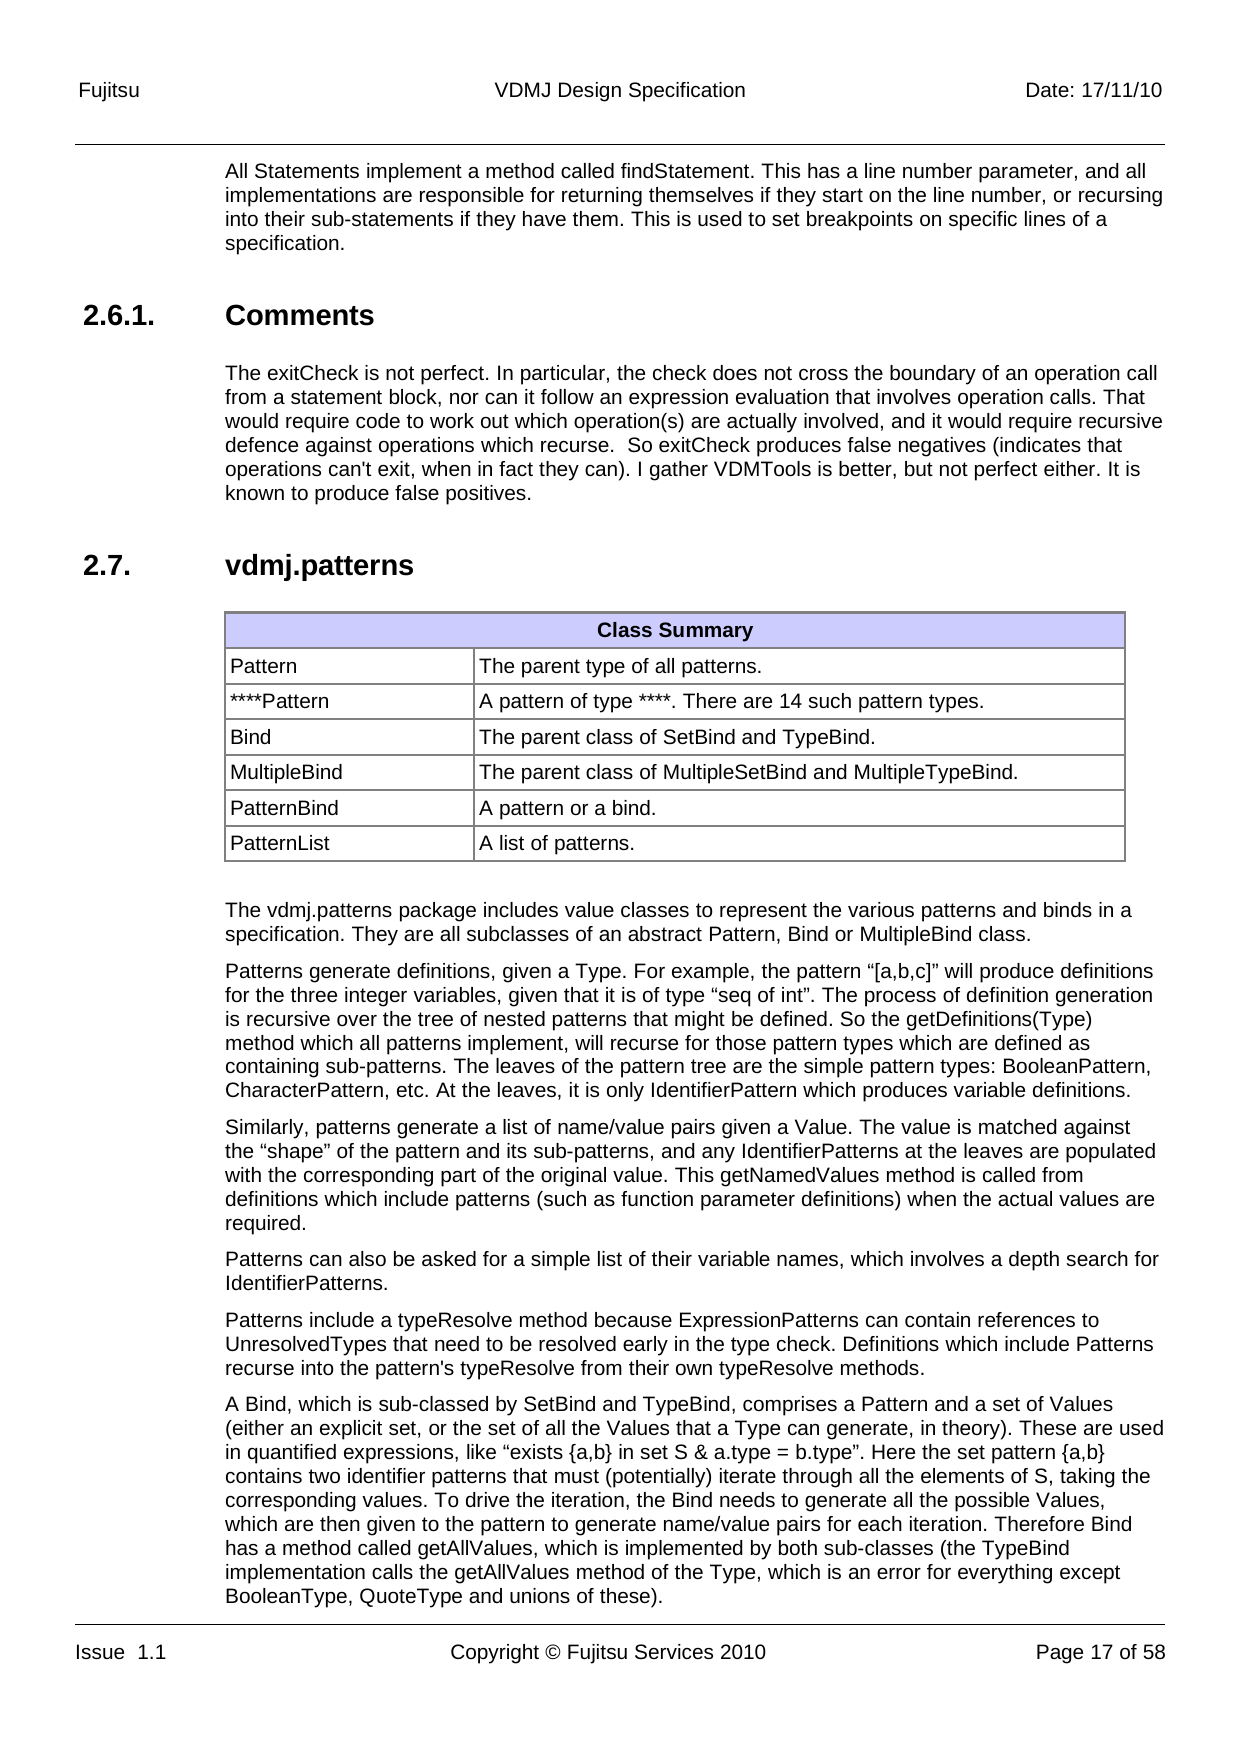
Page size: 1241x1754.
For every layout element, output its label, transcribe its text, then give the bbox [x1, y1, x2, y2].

table_cell A pattern or a bind. [475, 791, 1124, 824]
text Similarly, patterns generate a list of name/value pairs given a Value. The value is matched against the “shape” of the pattern and its sub-patterns, and any IdentifierPatterns at the leaves are populated with the corresponding part of the original value. This getNamedValues method is called from definitions which include patterns (such as function parameter definitions) when the actual values are required. [225, 1115, 1165, 1235]
table_cell ****Pattern [226, 685, 473, 718]
table_cell A pattern of type ****. There are 14 such pattern types. [475, 685, 1124, 718]
table_cell A list of patterns. [475, 827, 1124, 860]
table_cell PatternList [226, 827, 473, 860]
text The exitCheck is not perfect. In particular, the check does not cross the boundary of an operation call from a statement block, nor can it follow an expression evaluation that involves operation calls. That would require code to work out which operation(s) are actually involved, and it would require recursive defence against operations which recurse. So exitCheck produces false negatives (indicates that operations can't exit, when in fact they can). I gather VDMTools is better, but not perfect either. It is known to produce false positives. [225, 362, 1165, 505]
table_header Class Summary [226, 614, 1124, 647]
table_cell Bind [226, 720, 473, 753]
text A Bind, which is sub-classed by SetBind and TypeBind, comprises a Pattern and a set of Values (either an explicit set, or the set of all the Values that a Type can generate, in theory). These are used in quantified expressions, like “exists {a,b} in set S & a.type = b.type”. Here the set pattern {a,b} contains two identifier patterns that must (potentially) iterate through all the elements of S, taking the corresponding values. To drive the iteration, the Bind needs to generate all the possible Values, which are then given to the pattern to generate name/value pairs for each iteration. Therefore Bind has a method called getAllValues, which is implemented by both sub-classes (the TypeBind implementation calls the getAllValues method of the Type, which is an error for everything except BooleanType, QuoteType and unions of these). [225, 1392, 1165, 1608]
text Patterns generate definitions, given a Type. For example, the pattern “[a,b,c]” will produce definitions for the three integer variables, given that it is of type “seq of int”. The process of definition generation is recursive over the tree of nested patterns that might be defined. So the getDefinitions(Type) method which all patterns implement, will recurse for those pattern types which are defined as containing sub-patterns. The leaves of the pattern tree are the simple pattern types: BooleanPattern, CharacterPattern, etc. At the leaves, it is only IdentifierPattern which produces variable definitions. [225, 959, 1165, 1103]
text All Statements implement a method called findStatement. This has a line number parameter, and all implementations are responsible for returning themselves if they start on the line number, or recursing into their sub-statements if they have them. This is used to set breakpoints on specific lines of a specification. [225, 160, 1165, 256]
subtitle Comments [75, 298, 1165, 332]
subtitle vdmj.patterns [75, 548, 1165, 581]
table_cell The parent type of all patterns. [475, 649, 1124, 682]
table_cell Pattern [226, 649, 473, 682]
text The vdmj.patterns package includes value classes to represent the various patterns and binds in a specification. They are all subclasses of an abstract Pattern, Bind or MultipleBind class. [225, 898, 1165, 946]
table_cell The parent class of SetBind and TypeBind. [475, 720, 1124, 753]
text Patterns can also be asked for a simple list of their variable names, which involves a depth search for IdentifierPatterns. [225, 1247, 1165, 1295]
text Patterns include a typeResolve method because ExpressionPatterns can contain references to UnresolvedTypes that need to be resolved early in the type check. Definitions which include Patterns recurse into the pattern's typeResolve from their own typeResolve methods. [225, 1308, 1165, 1380]
table_cell MultipleBind [226, 756, 473, 789]
table_cell PatternBind [226, 791, 473, 824]
table_cell The parent class of MultipleSetBind and MultipleTypeBind. [475, 756, 1124, 789]
